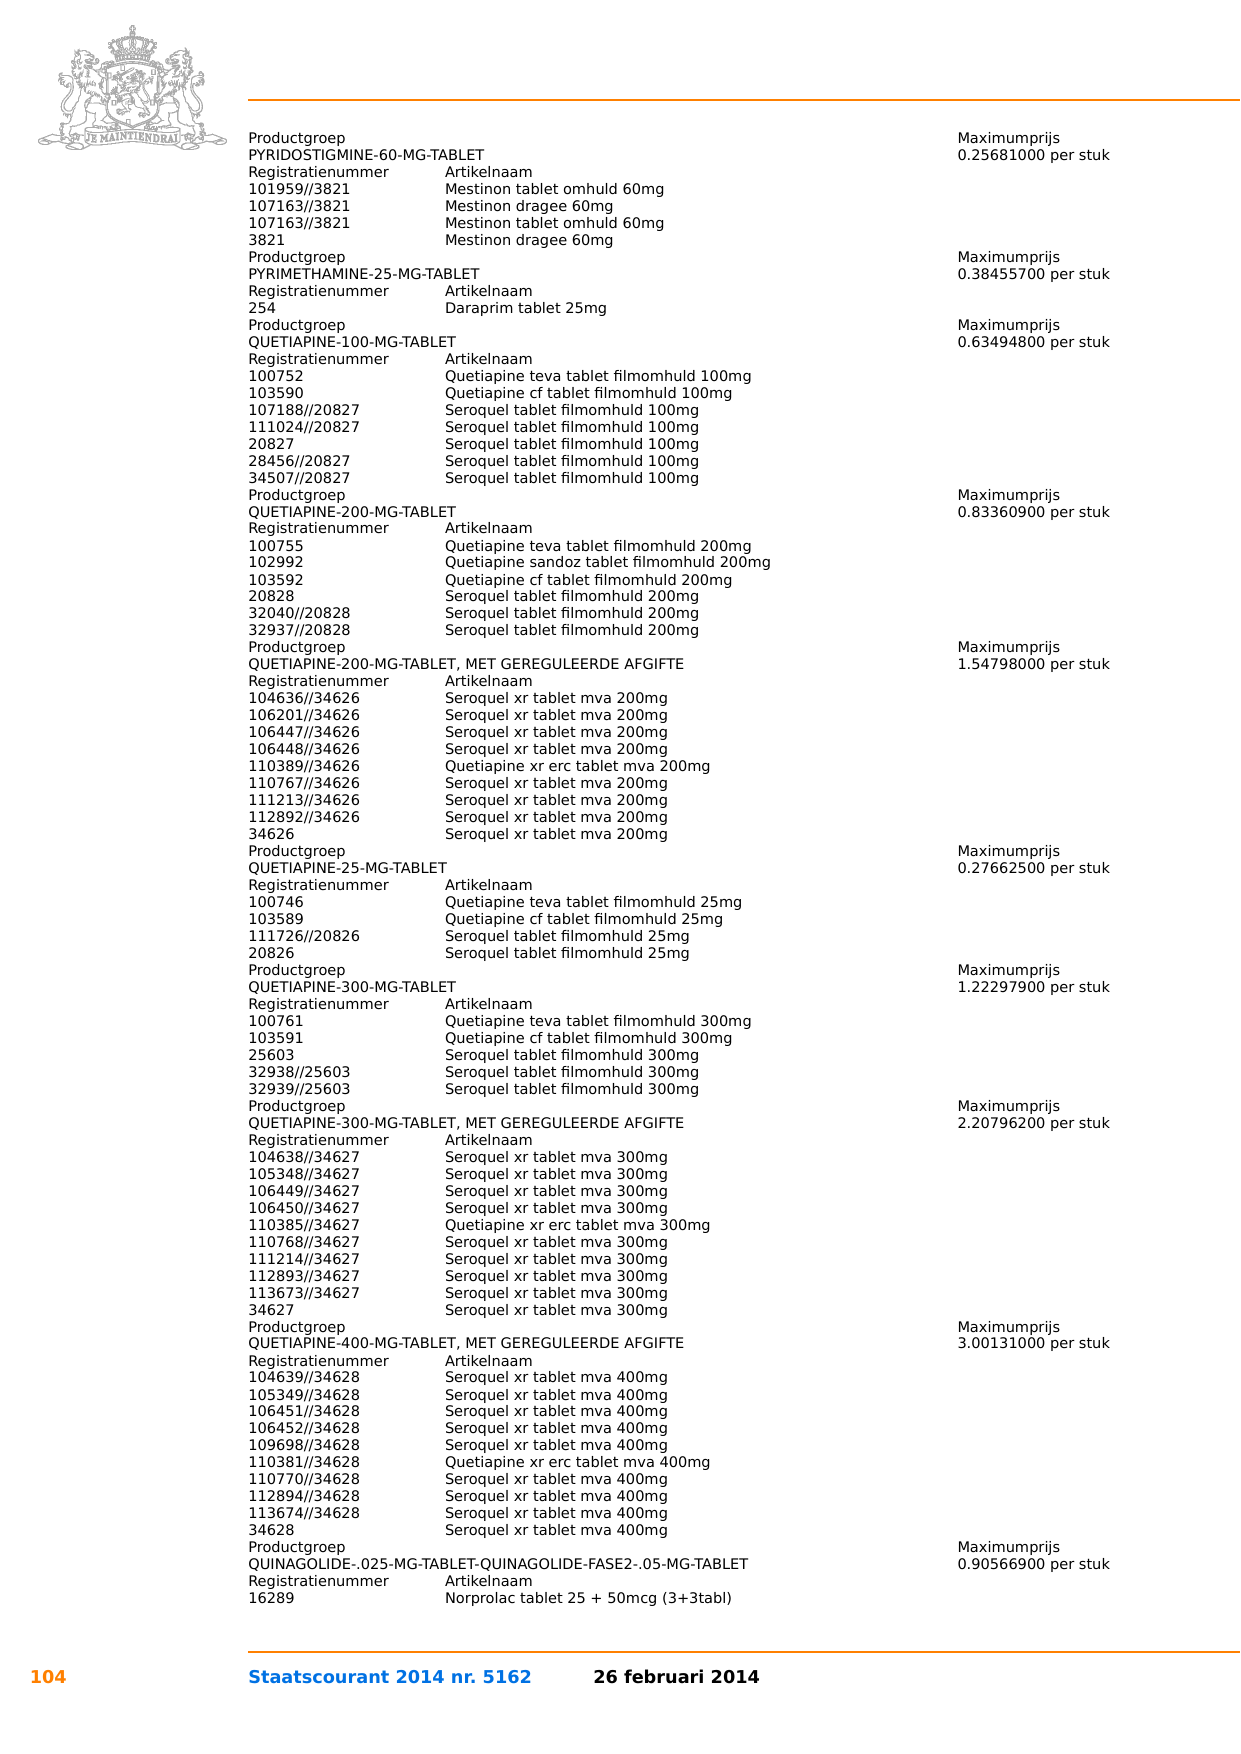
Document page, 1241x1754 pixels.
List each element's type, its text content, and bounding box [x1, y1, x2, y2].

table_cell Quetiapine sandoz tablet filmomhuld 200mg [439, 554, 951, 571]
table_cell 106448//34626 [248, 741, 439, 758]
table_cell Quetiapine xr erc tablet mva 200mg [439, 758, 951, 775]
table_cell [951, 1437, 1163, 1454]
table_cell Quetiapine cf tablet filmomhuld 300mg [439, 1030, 951, 1047]
table_cell [439, 1098, 951, 1115]
table_cell [951, 1166, 1163, 1183]
table_cell Seroquel xr tablet mva 200mg [439, 741, 951, 758]
table_cell 105348//34627 [248, 1166, 439, 1183]
table_cell [951, 724, 1163, 741]
table_cell Seroquel xr tablet mva 300mg [439, 1301, 951, 1318]
table_cell [951, 1047, 1163, 1064]
table_cell QUETIAPINE-300-MG-TABLET [248, 979, 951, 996]
table_cell Productgroep [248, 1539, 439, 1556]
table_cell [439, 249, 951, 266]
table_cell Seroquel xr tablet mva 400mg [439, 1403, 951, 1420]
table_cell Seroquel xr tablet mva 300mg [439, 1200, 951, 1217]
table_cell Artikelnaam [439, 520, 951, 537]
table_cell 111024//20827 [248, 419, 439, 436]
table_cell Seroquel tablet filmomhuld 100mg [439, 470, 951, 486]
table_cell 103592 [248, 571, 439, 588]
table_cell 106449//34627 [248, 1183, 439, 1199]
table_cell Quetiapine xr erc tablet mva 300mg [439, 1217, 951, 1233]
table_cell 105349//34628 [248, 1386, 439, 1403]
table_cell [951, 470, 1163, 486]
table_cell 110385//34627 [248, 1217, 439, 1233]
table_cell 100746 [248, 894, 439, 911]
table_cell [951, 928, 1163, 945]
table_cell Registratienummer [248, 520, 439, 537]
table_cell 34627 [248, 1301, 439, 1318]
table_cell [951, 1268, 1163, 1284]
table_cell Productgroep [248, 1319, 439, 1335]
table_cell Seroquel xr tablet mva 200mg [439, 826, 951, 843]
table_cell 104636//34626 [248, 690, 439, 707]
table_cell 106452//34628 [248, 1420, 439, 1437]
table_cell Productgroep [248, 843, 439, 860]
table_cell 113673//34627 [248, 1285, 439, 1301]
table_cell Maximumprijs [951, 1098, 1163, 1115]
table_cell [439, 639, 951, 656]
table_cell 103591 [248, 1030, 439, 1047]
table_cell 103589 [248, 911, 439, 928]
table_cell 106447//34626 [248, 724, 439, 741]
table_cell [951, 1183, 1163, 1199]
table_cell [951, 419, 1163, 436]
table_cell [951, 758, 1163, 775]
table_cell Registratienummer [248, 996, 439, 1013]
table_cell [439, 486, 951, 503]
table_cell [951, 1471, 1163, 1488]
table_cell Seroquel tablet filmomhuld 300mg [439, 1081, 951, 1098]
table_cell 1.54798000 per stuk [951, 656, 1163, 673]
table_cell Seroquel tablet filmomhuld 300mg [439, 1047, 951, 1064]
table_cell [951, 690, 1163, 707]
table_cell QUINAGOLIDE-.025-MG-TABLET-QUINAGOLIDE-FASE2-.05-MG-TABLET [248, 1556, 951, 1573]
table_cell Seroquel xr tablet mva 300mg [439, 1268, 951, 1284]
table_cell 107188//20827 [248, 402, 439, 418]
table_cell 2.20796200 per stuk [951, 1115, 1163, 1132]
table_cell [951, 1285, 1163, 1301]
table_cell Seroquel xr tablet mva 200mg [439, 690, 951, 707]
table_cell Quetiapine xr erc tablet mva 400mg [439, 1454, 951, 1471]
table_cell 3821 [248, 232, 439, 249]
table_cell [951, 911, 1163, 928]
table_cell [951, 1505, 1163, 1522]
table_cell Mestinon dragee 60mg [439, 232, 951, 249]
table_cell Seroquel xr tablet mva 300mg [439, 1183, 951, 1199]
table_cell Registratienummer [248, 1353, 439, 1369]
table_cell Maximumprijs [951, 486, 1163, 503]
table_cell 20826 [248, 945, 439, 962]
table_cell [951, 1217, 1163, 1233]
table_cell Seroquel xr tablet mva 300mg [439, 1166, 951, 1183]
table_cell PYRIDOSTIGMINE-60-MG-TABLET [248, 147, 951, 164]
table_cell Seroquel xr tablet mva 200mg [439, 809, 951, 826]
table_cell Maximumprijs [951, 1319, 1163, 1335]
table_cell [951, 877, 1163, 894]
table_cell QUETIAPINE-400-MG-TABLET, MET GEREGULEERDE AFGIFTE [248, 1335, 951, 1352]
table_cell 110381//34628 [248, 1454, 439, 1471]
table_cell 32938//25603 [248, 1064, 439, 1081]
table_cell 34628 [248, 1522, 439, 1539]
table_cell [951, 996, 1163, 1013]
table_cell Productgroep [248, 962, 439, 979]
table_cell [951, 1590, 1163, 1607]
table_cell 32939//25603 [248, 1081, 439, 1098]
table_cell 0.38455700 per stuk [951, 266, 1163, 283]
table_cell Seroquel xr tablet mva 300mg [439, 1251, 951, 1267]
table_cell 34507//20827 [248, 470, 439, 486]
table_cell Productgroep [248, 317, 439, 334]
table_cell 111726//20826 [248, 928, 439, 945]
picture [38, 25, 227, 150]
table_cell 103590 [248, 385, 439, 402]
table_cell [951, 554, 1163, 571]
table_cell [951, 402, 1163, 418]
table_cell 106201//34626 [248, 707, 439, 724]
table_cell [439, 962, 951, 979]
table_cell [951, 300, 1163, 317]
table_cell [951, 775, 1163, 792]
table_cell Seroquel tablet filmomhuld 200mg [439, 588, 951, 605]
table_cell 100761 [248, 1013, 439, 1030]
table_cell Artikelnaam [439, 996, 951, 1013]
table_cell Maximumprijs [951, 843, 1163, 860]
table_cell Quetiapine cf tablet filmomhuld 200mg [439, 571, 951, 588]
table_cell 254 [248, 300, 439, 317]
table_cell 1.22297900 per stuk [951, 979, 1163, 996]
table_cell Mestinon dragee 60mg [439, 198, 951, 215]
table_cell QUETIAPINE-300-MG-TABLET, MET GEREGULEERDE AFGIFTE [248, 1115, 951, 1132]
table_cell QUETIAPINE-25-MG-TABLET [248, 860, 951, 877]
table_cell 28456//20827 [248, 453, 439, 469]
table_cell Seroquel xr tablet mva 200mg [439, 775, 951, 792]
table_cell Registratienummer [248, 351, 439, 368]
table_cell Seroquel xr tablet mva 200mg [439, 792, 951, 809]
table_cell PYRIMETHAMINE-25-MG-TABLET [248, 266, 951, 283]
table_cell Quetiapine cf tablet filmomhuld 100mg [439, 385, 951, 402]
table_cell [951, 741, 1163, 758]
table_cell 112893//34627 [248, 1268, 439, 1284]
table_cell 101959//3821 [248, 181, 439, 198]
table_cell [439, 1319, 951, 1335]
table_cell [439, 1539, 951, 1556]
table_cell Artikelnaam [439, 1132, 951, 1149]
table_cell Seroquel tablet filmomhuld 25mg [439, 945, 951, 962]
table_cell 102992 [248, 554, 439, 571]
table_cell Seroquel tablet filmomhuld 100mg [439, 436, 951, 452]
table_cell 34626 [248, 826, 439, 843]
table_cell [951, 368, 1163, 384]
table_cell [951, 1301, 1163, 1318]
table_cell 107163//3821 [248, 215, 439, 232]
table_cell [951, 1522, 1163, 1539]
table_cell Artikelnaam [439, 877, 951, 894]
table_cell Maximumprijs [951, 249, 1163, 266]
table_cell [951, 1353, 1163, 1369]
table_cell 110768//34627 [248, 1234, 439, 1251]
table_cell [951, 826, 1163, 843]
table_cell [951, 1200, 1163, 1217]
table_cell Artikelnaam [439, 1353, 951, 1369]
table_cell Quetiapine cf tablet filmomhuld 25mg [439, 911, 951, 928]
table_cell Seroquel xr tablet mva 300mg [439, 1149, 951, 1166]
table_cell [951, 1369, 1163, 1386]
table_cell [951, 1403, 1163, 1420]
table_cell Registratienummer [248, 877, 439, 894]
table_cell Seroquel tablet filmomhuld 300mg [439, 1064, 951, 1081]
table_cell [951, 1064, 1163, 1081]
table_cell Quetiapine teva tablet filmomhuld 100mg [439, 368, 951, 384]
table_cell [951, 520, 1163, 537]
table_cell Seroquel xr tablet mva 300mg [439, 1234, 951, 1251]
table_cell 109698//34628 [248, 1437, 439, 1454]
table_cell Registratienummer [248, 673, 439, 690]
table_cell 20827 [248, 436, 439, 452]
table_cell 112892//34626 [248, 809, 439, 826]
table_cell 0.83360900 per stuk [951, 504, 1163, 520]
table_cell 111213//34626 [248, 792, 439, 809]
table_cell [951, 945, 1163, 962]
table_cell [951, 1420, 1163, 1437]
table_cell [951, 1013, 1163, 1030]
table_cell Seroquel xr tablet mva 300mg [439, 1285, 951, 1301]
table_cell QUETIAPINE-100-MG-TABLET [248, 334, 951, 351]
table_cell Seroquel xr tablet mva 400mg [439, 1471, 951, 1488]
table_cell [951, 436, 1163, 452]
table_cell Seroquel tablet filmomhuld 100mg [439, 402, 951, 418]
table_cell [951, 351, 1163, 368]
table_cell QUETIAPINE-200-MG-TABLET [248, 504, 951, 520]
table_cell [951, 283, 1163, 300]
table_cell [951, 605, 1163, 622]
table_cell [951, 1386, 1163, 1403]
table_cell Productgroep [248, 1098, 439, 1115]
table_cell Artikelnaam [439, 283, 951, 300]
table_cell [951, 538, 1163, 554]
table_cell Productgroep [248, 639, 439, 656]
table_cell 113674//34628 [248, 1505, 439, 1522]
table_cell Registratienummer [248, 1573, 439, 1590]
table_cell [439, 317, 951, 334]
table_cell Seroquel xr tablet mva 400mg [439, 1420, 951, 1437]
table_cell [951, 215, 1163, 232]
table_cell [951, 1132, 1163, 1149]
table_cell [951, 232, 1163, 249]
table_cell Seroquel xr tablet mva 400mg [439, 1437, 951, 1454]
table_cell Mestinon tablet omhuld 60mg [439, 215, 951, 232]
table_cell Seroquel tablet filmomhuld 200mg [439, 605, 951, 622]
table_cell 32040//20828 [248, 605, 439, 622]
table_cell Artikelnaam [439, 1573, 951, 1590]
table_cell [951, 622, 1163, 639]
table_cell [951, 1149, 1163, 1166]
table_cell Maximumprijs [951, 130, 1163, 147]
table_cell 0.27662500 per stuk [951, 860, 1163, 877]
table_cell [951, 1251, 1163, 1267]
table_cell 110767//34626 [248, 775, 439, 792]
table_cell 111214//34627 [248, 1251, 439, 1267]
table_cell Seroquel tablet filmomhuld 200mg [439, 622, 951, 639]
table_cell Registratienummer [248, 164, 439, 181]
table_cell [951, 1454, 1163, 1471]
table_cell Seroquel xr tablet mva 400mg [439, 1522, 951, 1539]
table_cell 110770//34628 [248, 1471, 439, 1488]
table_cell [439, 843, 951, 860]
table_cell Registratienummer [248, 283, 439, 300]
table_cell [439, 130, 951, 147]
table_cell 112894//34628 [248, 1488, 439, 1505]
table_cell 106451//34628 [248, 1403, 439, 1420]
table_cell Artikelnaam [439, 164, 951, 181]
table_cell Productgroep [248, 486, 439, 503]
table_cell [951, 181, 1163, 198]
table_cell [951, 707, 1163, 724]
table_cell [951, 385, 1163, 402]
table_cell [951, 894, 1163, 911]
table_cell 0.63494800 per stuk [951, 334, 1163, 351]
table_cell [951, 673, 1163, 690]
table_cell Seroquel xr tablet mva 200mg [439, 724, 951, 741]
table_cell [951, 164, 1163, 181]
table_cell Quetiapine teva tablet filmomhuld 25mg [439, 894, 951, 911]
table_cell 20828 [248, 588, 439, 605]
table_cell QUETIAPINE-200-MG-TABLET, MET GEREGULEERDE AFGIFTE [248, 656, 951, 673]
table_cell [951, 198, 1163, 215]
table_cell Quetiapine teva tablet filmomhuld 200mg [439, 538, 951, 554]
table_cell 104639//34628 [248, 1369, 439, 1386]
table_cell 0.25681000 per stuk [951, 147, 1163, 164]
table_cell Artikelnaam [439, 673, 951, 690]
table_cell Seroquel tablet filmomhuld 100mg [439, 453, 951, 469]
table_cell 110389//34626 [248, 758, 439, 775]
table_cell [951, 809, 1163, 826]
table_cell 0.90566900 per stuk [951, 1556, 1163, 1573]
table_cell 107163//3821 [248, 198, 439, 215]
table_cell Registratienummer [248, 1132, 439, 1149]
table_cell Maximumprijs [951, 317, 1163, 334]
table_cell Mestinon tablet omhuld 60mg [439, 181, 951, 198]
table_cell 100755 [248, 538, 439, 554]
table_cell Norprolac tablet 25 + 50mcg (3+3tabl) [439, 1590, 951, 1607]
table_cell [951, 571, 1163, 588]
table_cell 104638//34627 [248, 1149, 439, 1166]
table_cell [951, 1573, 1163, 1590]
table_cell [951, 588, 1163, 605]
table_cell Daraprim tablet 25mg [439, 300, 951, 317]
table_cell Seroquel xr tablet mva 200mg [439, 707, 951, 724]
table_cell 3.00131000 per stuk [951, 1335, 1163, 1352]
table_cell Productgroep [248, 249, 439, 266]
table_cell [951, 1488, 1163, 1505]
table_cell Maximumprijs [951, 962, 1163, 979]
table_cell Seroquel xr tablet mva 400mg [439, 1488, 951, 1505]
table_cell 32937//20828 [248, 622, 439, 639]
table_cell Seroquel xr tablet mva 400mg [439, 1386, 951, 1403]
table_cell Productgroep [248, 130, 439, 147]
table_cell [951, 1030, 1163, 1047]
table_cell 25603 [248, 1047, 439, 1064]
table_cell 16289 [248, 1590, 439, 1607]
table_cell Seroquel xr tablet mva 400mg [439, 1369, 951, 1386]
table_cell [951, 1234, 1163, 1251]
table_cell [951, 1081, 1163, 1098]
table_cell Maximumprijs [951, 639, 1163, 656]
table_cell [951, 792, 1163, 809]
table_cell Artikelnaam [439, 351, 951, 368]
table_cell Seroquel tablet filmomhuld 25mg [439, 928, 951, 945]
table_cell Quetiapine teva tablet filmomhuld 300mg [439, 1013, 951, 1030]
table_cell [951, 453, 1163, 469]
table_cell 106450//34627 [248, 1200, 439, 1217]
table_cell Seroquel tablet filmomhuld 100mg [439, 419, 951, 436]
table_cell 100752 [248, 368, 439, 384]
table_cell Maximumprijs [951, 1539, 1163, 1556]
table_cell Seroquel xr tablet mva 400mg [439, 1505, 951, 1522]
